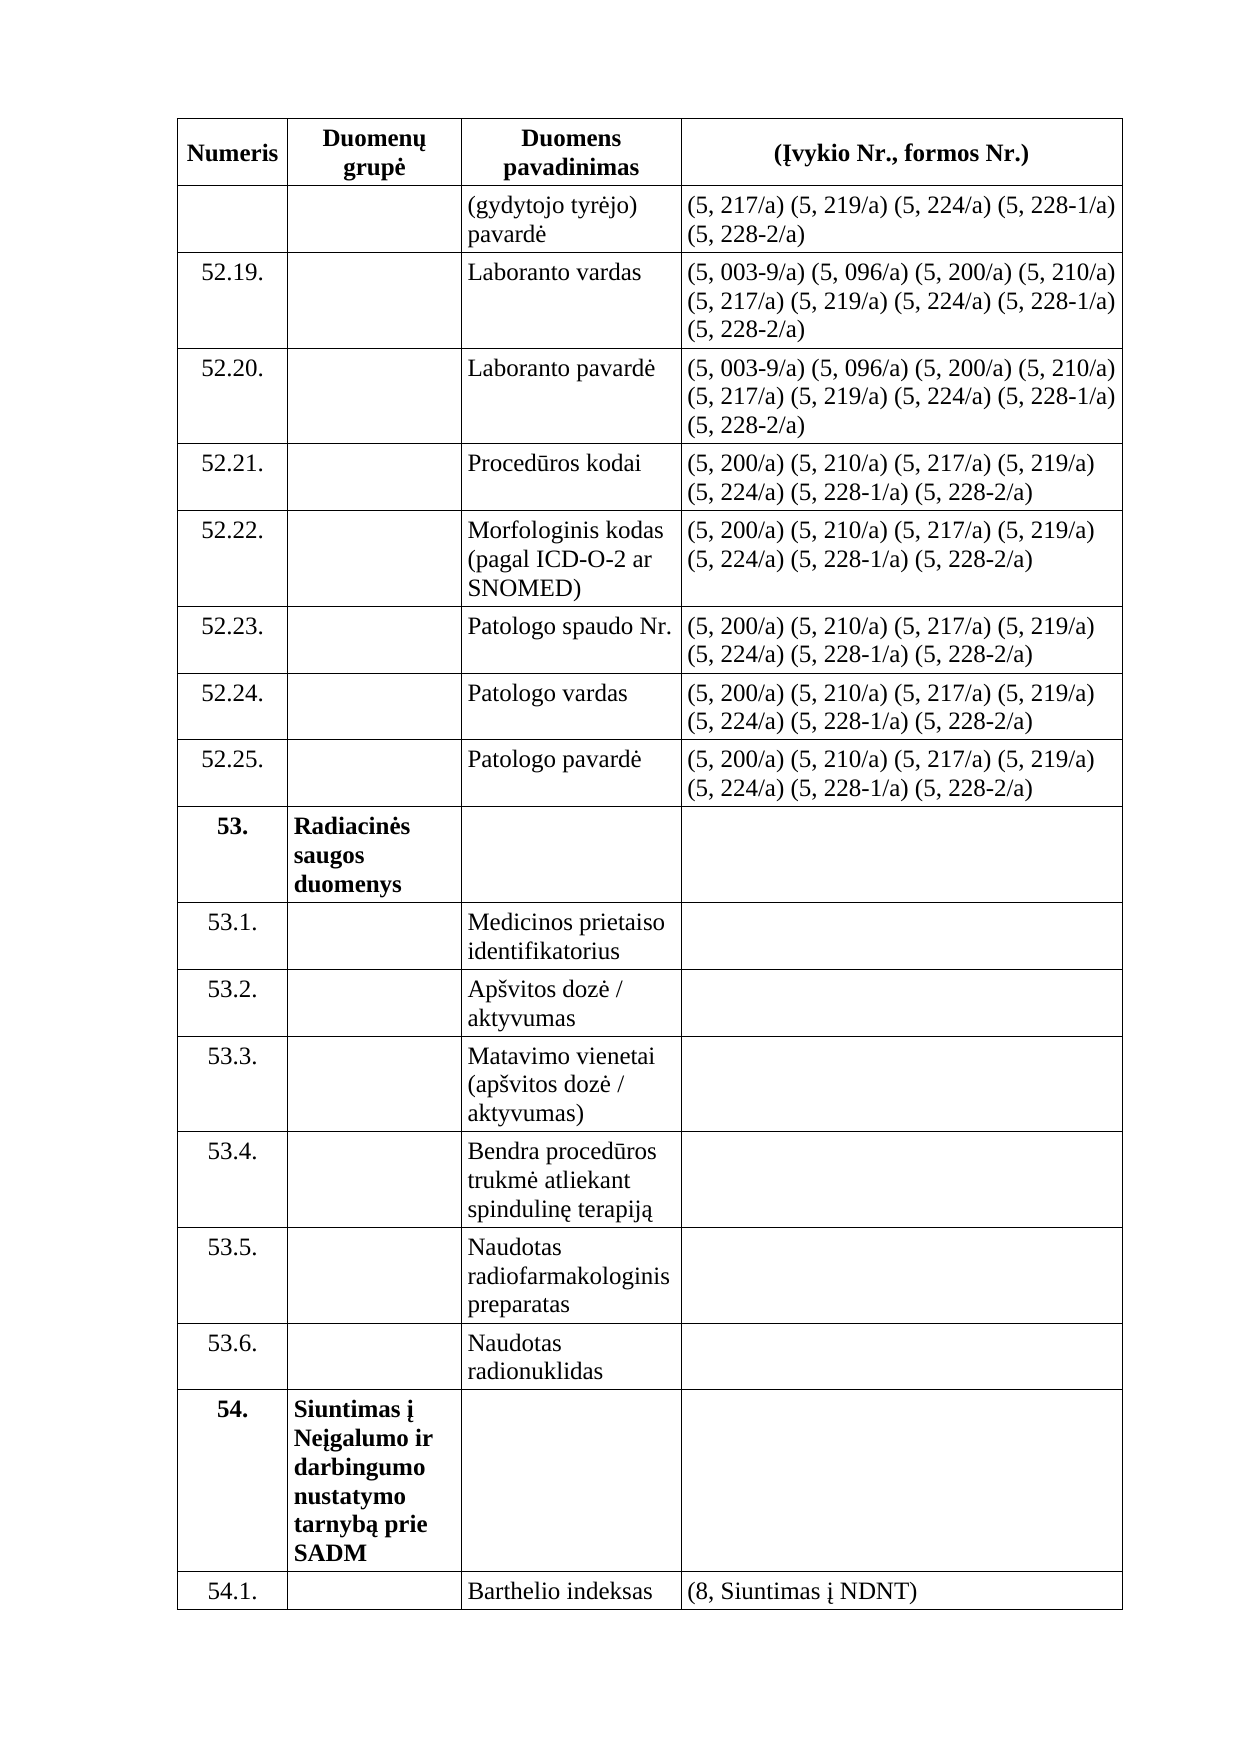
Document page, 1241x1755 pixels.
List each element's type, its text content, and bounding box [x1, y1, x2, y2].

table_cell [288, 511, 461, 606]
table_cell Procedūros kodai [462, 444, 681, 510]
table_cell Barthelio indeksas [462, 1572, 681, 1609]
table_cell [682, 1228, 1122, 1322]
table_cell 54. [178, 1390, 287, 1571]
table_cell 52.21. [178, 444, 287, 510]
table_cell Medicinos prietaiso identifikatorius [462, 903, 681, 969]
table_cell 52.19. [178, 253, 287, 347]
table_cell [288, 1037, 461, 1131]
table_cell [288, 740, 461, 806]
table_cell (5, 200/a) (5, 210/a) (5, 217/a) (5, 219/a) (5, 224/a) (5, 228-1/a) (5, 228-2/a) [682, 740, 1122, 806]
table_cell 52.23. [178, 607, 287, 672]
table_cell [288, 253, 461, 347]
table_header Duomenų grupė [288, 119, 461, 185]
table_cell 52.22. [178, 511, 287, 606]
table_cell (5, 200/a) (5, 210/a) (5, 217/a) (5, 219/a) (5, 224/a) (5, 228-1/a) (5, 228-2/a) [682, 674, 1122, 739]
table_cell 53.6. [178, 1324, 287, 1389]
table_cell 54.1. [178, 1572, 287, 1609]
table_cell Apšvitos dozė / aktyvumas [462, 970, 681, 1036]
table_header Numeris [178, 119, 287, 185]
table_cell (5, 003-9/a) (5, 096/a) (5, 200/a) (5, 210/a) (5, 217/a) (5, 219/a) (5, 224/a) (5, 228-1/a) (5, 228-2/a) [682, 253, 1122, 347]
table_cell Bendra procedūros trukmė atliekant spindulinę terapiją [462, 1132, 681, 1227]
table_cell [682, 970, 1122, 1036]
table_cell (5, 217/a) (5, 219/a) (5, 224/a) (5, 228-1/a) (5, 228-2/a) [682, 186, 1122, 252]
table_cell Patologo vardas [462, 674, 681, 739]
table_cell [462, 1390, 681, 1571]
table_cell [288, 1228, 461, 1322]
table_cell 53.2. [178, 970, 287, 1036]
table_cell Laboranto vardas [462, 253, 681, 347]
table_cell 52.25. [178, 740, 287, 806]
table_cell (5, 200/a) (5, 210/a) (5, 217/a) (5, 219/a) (5, 224/a) (5, 228-1/a) (5, 228-2/a) [682, 511, 1122, 606]
table_cell [288, 186, 461, 252]
table_cell 53. [178, 807, 287, 902]
table_cell [288, 674, 461, 739]
table_cell Matavimo vienetai (apšvitos dozė / aktyvumas) [462, 1037, 681, 1131]
table_cell Laboranto pavardė [462, 349, 681, 443]
table_cell (gydytojo tyrėjo) pavardė [462, 186, 681, 252]
table_cell [288, 903, 461, 969]
table_cell [682, 1037, 1122, 1131]
table_cell [288, 349, 461, 443]
table_cell 52.24. [178, 674, 287, 739]
table_cell [288, 444, 461, 510]
table_cell 53.4. [178, 1132, 287, 1227]
table_cell 52.20. [178, 349, 287, 443]
table_header Duomens pavadinimas [462, 119, 681, 185]
table_cell [288, 1324, 461, 1389]
table_cell 53.1. [178, 903, 287, 969]
table_cell [682, 1324, 1122, 1389]
table_cell (5, 003-9/a) (5, 096/a) (5, 200/a) (5, 210/a) (5, 217/a) (5, 219/a) (5, 224/a) (5, 228-1/a) (5, 228-2/a) [682, 349, 1122, 443]
table_cell Morfologinis kodas (pagal ICD-O-2 ar SNOMED) [462, 511, 681, 606]
table_cell 53.3. [178, 1037, 287, 1131]
table_cell Radiacinės saugos duomenys [288, 807, 461, 902]
table_cell [288, 1572, 461, 1609]
table_cell [178, 186, 287, 252]
table_cell Patologo spaudo Nr. [462, 607, 681, 672]
table_cell [682, 807, 1122, 902]
table_cell Naudotas radiofarmakologinis preparatas [462, 1228, 681, 1322]
table_cell (5, 200/a) (5, 210/a) (5, 217/a) (5, 219/a) (5, 224/a) (5, 228-1/a) (5, 228-2/a) [682, 607, 1122, 672]
table_cell (8, Siuntimas į NDNT) [682, 1572, 1122, 1609]
table_cell [288, 970, 461, 1036]
table_cell [682, 903, 1122, 969]
table_cell Patologo pavardė [462, 740, 681, 806]
table_cell Naudotas radionuklidas [462, 1324, 681, 1389]
table_cell [288, 1132, 461, 1227]
table_cell [682, 1390, 1122, 1571]
table_cell [682, 1132, 1122, 1227]
table_header (Įvykio Nr., formos Nr.) [682, 119, 1122, 185]
table_cell [288, 607, 461, 672]
table_cell 53.5. [178, 1228, 287, 1322]
table_cell (5, 200/a) (5, 210/a) (5, 217/a) (5, 219/a) (5, 224/a) (5, 228-1/a) (5, 228-2/a) [682, 444, 1122, 510]
table_cell Siuntimas į Neįgalumo ir darbingumo nustatymo tarnybą prie SADM [288, 1390, 461, 1571]
table_cell [462, 807, 681, 902]
